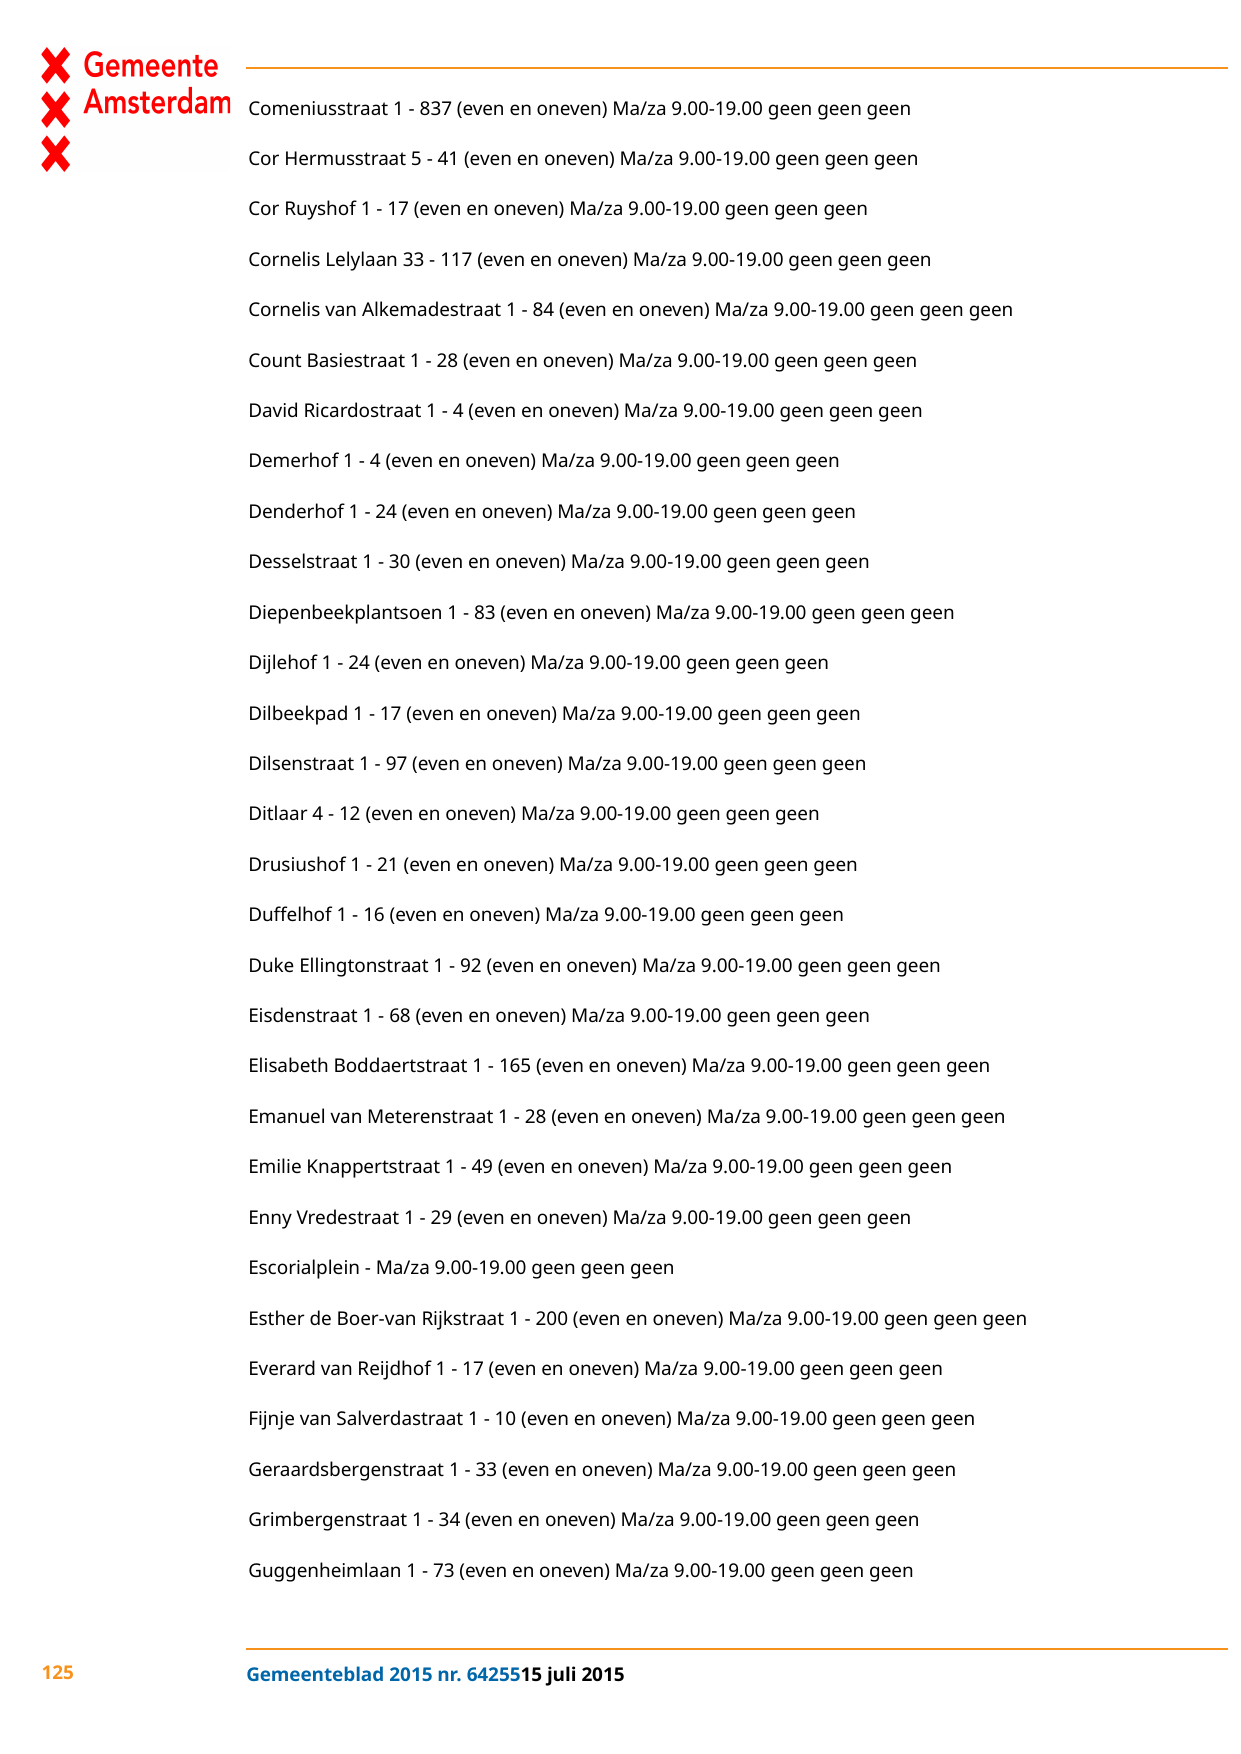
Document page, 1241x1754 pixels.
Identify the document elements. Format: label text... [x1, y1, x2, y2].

text Drusiushof 1 - 21 (even en oneven) Ma/za 9.00-19.00 geen geen geen [248, 851, 1152, 877]
text Cornelis van Alkemadestraat 1 - 84 (even en oneven) Ma/za 9.00-19.00 geen geen geen [248, 296, 1152, 322]
text Count Basiestraat 1 - 28 (even en oneven) Ma/za 9.00-19.00 geen geen geen [248, 347, 1152, 373]
text Demerhof 1 - 4 (even en oneven) Ma/za 9.00-19.00 geen geen geen [248, 448, 1152, 473]
text David Ricardostraat 1 - 4 (even en oneven) Ma/za 9.00-19.00 geen geen geen [248, 397, 1152, 423]
text Duke Ellingtonstraat 1 - 92 (even en oneven) Ma/za 9.00-19.00 geen geen geen [248, 952, 1152, 978]
text Cor Hermusstraat 5 - 41 (even en oneven) Ma/za 9.00-19.00 geen geen geen [248, 145, 1152, 171]
text Duffelhof 1 - 16 (even en oneven) Ma/za 9.00-19.00 geen geen geen [248, 901, 1152, 927]
text Desselstraat 1 - 30 (even en oneven) Ma/za 9.00-19.00 geen geen geen [248, 548, 1152, 574]
text Ditlaar 4 - 12 (even en oneven) Ma/za 9.00-19.00 geen geen geen [248, 801, 1152, 826]
picture [41, 47, 231, 172]
text Esther de Boer-van Rijkstraat 1 - 200 (even en oneven) Ma/za 9.00-19.00 geen geen geen [248, 1305, 1152, 1331]
text Grimbergenstraat 1 - 34 (even en oneven) Ma/za 9.00-19.00 geen geen geen [248, 1506, 1152, 1532]
text Dilbeekpad 1 - 17 (even en oneven) Ma/za 9.00-19.00 geen geen geen [248, 700, 1152, 726]
text Everard van Reijdhof 1 - 17 (even en oneven) Ma/za 9.00-19.00 geen geen geen [248, 1355, 1152, 1381]
text Enny Vredestraat 1 - 29 (even en oneven) Ma/za 9.00-19.00 geen geen geen [248, 1204, 1152, 1230]
text Denderhof 1 - 24 (even en oneven) Ma/za 9.00-19.00 geen geen geen [248, 498, 1152, 524]
text Emanuel van Meterenstraat 1 - 28 (even en oneven) Ma/za 9.00-19.00 geen geen geen [248, 1103, 1152, 1129]
text Guggenheimlaan 1 - 73 (even en oneven) Ma/za 9.00-19.00 geen geen geen [248, 1557, 1152, 1583]
text Eisdenstraat 1 - 68 (even en oneven) Ma/za 9.00-19.00 geen geen geen [248, 1002, 1152, 1028]
text Dilsenstraat 1 - 97 (even en oneven) Ma/za 9.00-19.00 geen geen geen [248, 750, 1152, 776]
text Emilie Knappertstraat 1 - 49 (even en oneven) Ma/za 9.00-19.00 geen geen geen [248, 1153, 1152, 1179]
text Escorialplein - Ma/za 9.00-19.00 geen geen geen [248, 1254, 1152, 1280]
text Comeniusstraat 1 - 837 (even en oneven) Ma/za 9.00-19.00 geen geen geen [248, 95, 1152, 121]
text Cornelis Lelylaan 33 - 117 (even en oneven) Ma/za 9.00-19.00 geen geen geen [248, 246, 1152, 272]
text Diepenbeekplantsoen 1 - 83 (even en oneven) Ma/za 9.00-19.00 geen geen geen [248, 599, 1152, 625]
text Fijnje van Salverdastraat 1 - 10 (even en oneven) Ma/za 9.00-19.00 geen geen geen [248, 1406, 1152, 1431]
text Cor Ruyshof 1 - 17 (even en oneven) Ma/za 9.00-19.00 geen geen geen [248, 196, 1152, 221]
text Dijlehof 1 - 24 (even en oneven) Ma/za 9.00-19.00 geen geen geen [248, 649, 1152, 675]
text Elisabeth Boddaertstraat 1 - 165 (even en oneven) Ma/za 9.00-19.00 geen geen geen [248, 1053, 1152, 1078]
text Geraardsbergenstraat 1 - 33 (even en oneven) Ma/za 9.00-19.00 geen geen geen [248, 1456, 1152, 1482]
